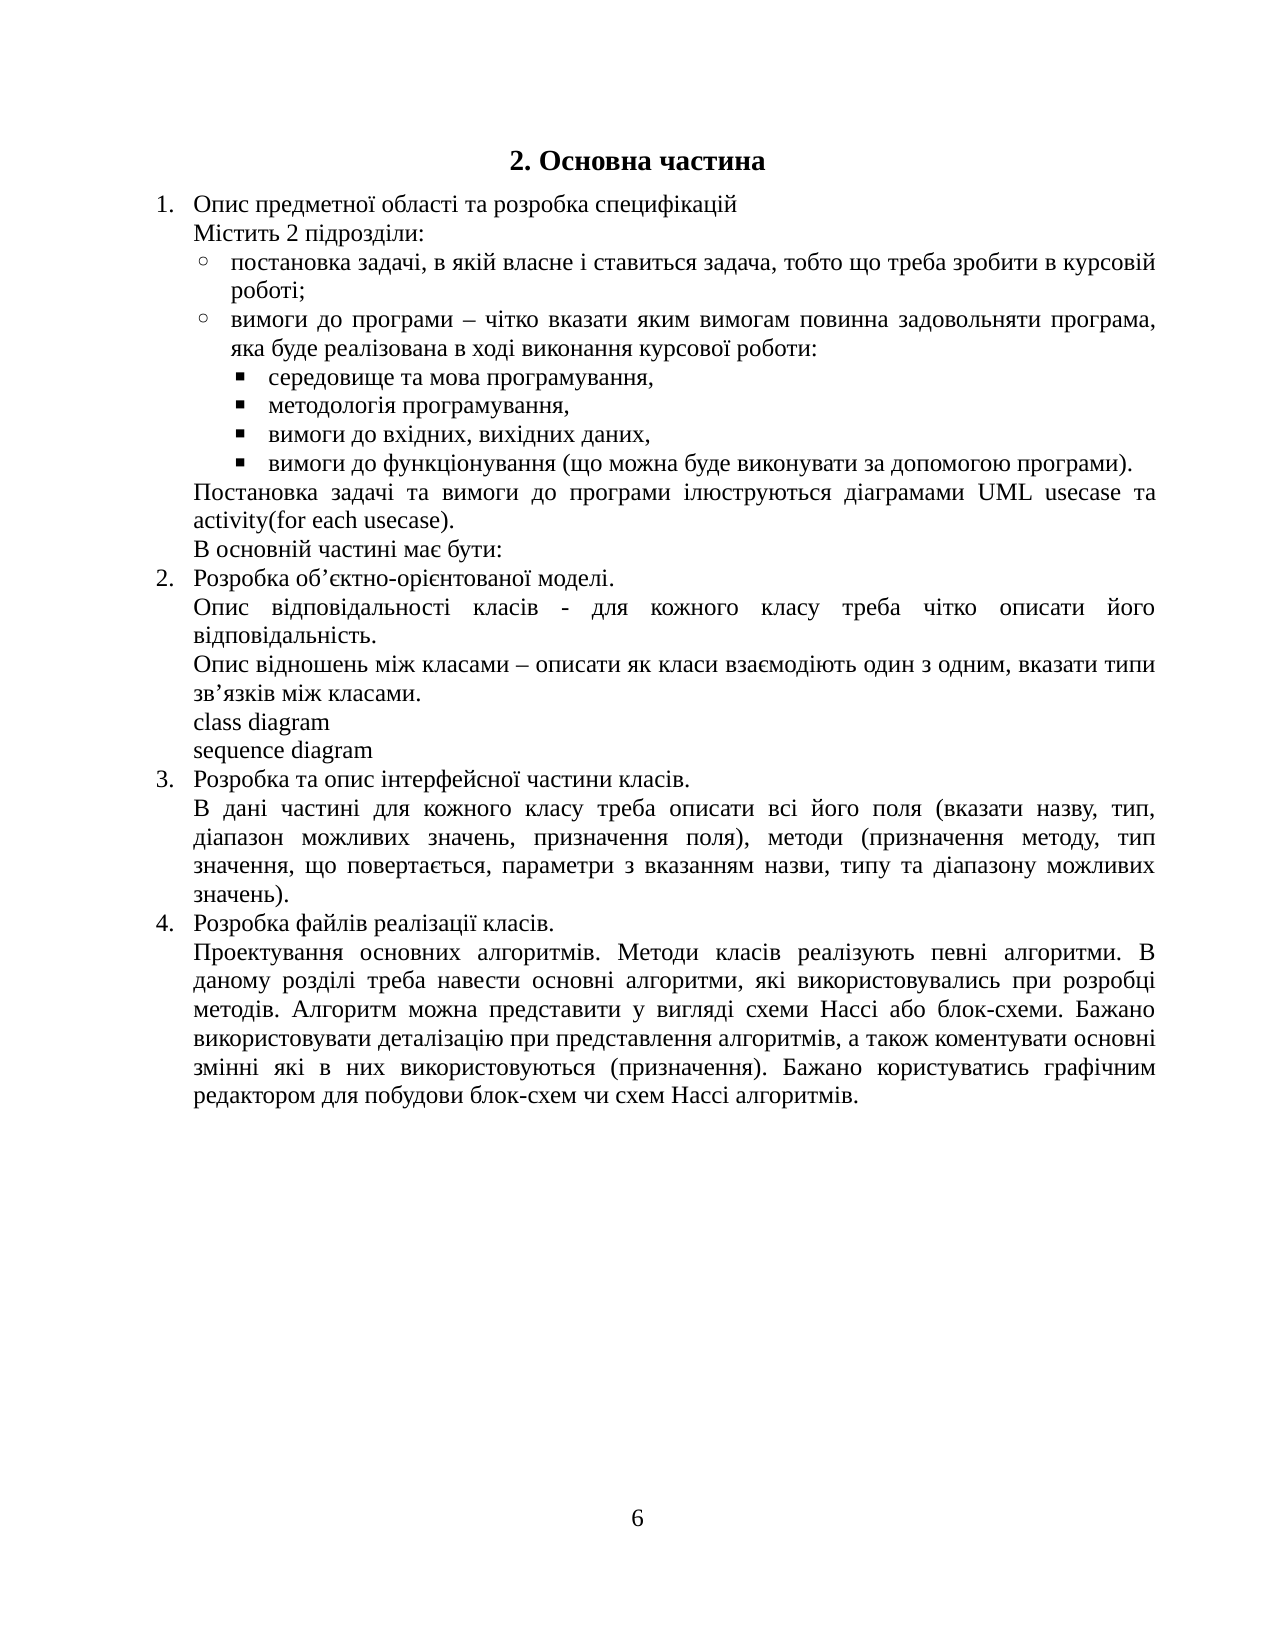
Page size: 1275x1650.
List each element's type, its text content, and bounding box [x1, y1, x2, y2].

list class diagram [156, 707, 1157, 735]
list Опис відношень між класами – описати як класи взаємодіють один з одним, вказати типи зв’язків між класами. [156, 649, 1157, 707]
list Розробка об’єктно-орієнтованої моделі. [156, 563, 1157, 592]
subtitle Основна частина [118, 143, 1157, 177]
list вимоги до програми – чітко вказати яким вимогам повинна задовольняти програма, яка буде реалізована в ході виконання курсової роботи: [193, 304, 1157, 362]
list Опис відповідальності класів - для кожного класу треба чітко описати його відповідальність. [156, 592, 1157, 649]
list Опис предметної області та розробка специфікацій [156, 189, 1157, 218]
list Розробка файлів реалізації класів. [156, 908, 1157, 937]
list В основній частині має бути: [156, 534, 1157, 563]
list постановка задачі, в якій власне і ставиться задача, тобто що треба зробити в курсовій роботі; [193, 247, 1157, 304]
list Розробка та опис інтерфейсної частини класів. [156, 764, 1157, 793]
list sequence diagram [156, 735, 1157, 764]
list середовище та мова програмування, [231, 362, 1157, 390]
list вимоги до вхідних, вихідних даних, [231, 419, 1157, 448]
list вимоги до функціонування (що можна буде виконувати за допомогою програми). [231, 448, 1157, 477]
list Проектування основних алгоритмів. Методи класів реалізують певні алгоритми. В даному розділі треба навести основні алгоритми, які використовувались при розробці методів. Алгоритм можна представити у вигляді схеми Нассі або блок-схеми. Бажано використовувати деталізацію при представлення алгоритмів, а також коментувати основні змінні які в них використовуються (призначення). Бажано користуватись графічним редактором для побудови блок-схем чи схем Нассі алгоритмів. [156, 937, 1157, 1109]
list В дані частині для кожного класу треба описати всі його поля (вказати назву, тип, діапазон можливих значень, призначення поля), методи (призначення методу, тип значення, що повертається, параметри з вказанням назви, типу та діапазону можливих значень). [156, 793, 1157, 908]
list Містить 2 підрозділи: [156, 218, 1157, 247]
list методологія програмування, [231, 390, 1157, 419]
list Постановка задачі та вимоги до програми ілюструються діаграмами UML usecase та activity(for each usecase). [156, 477, 1157, 534]
